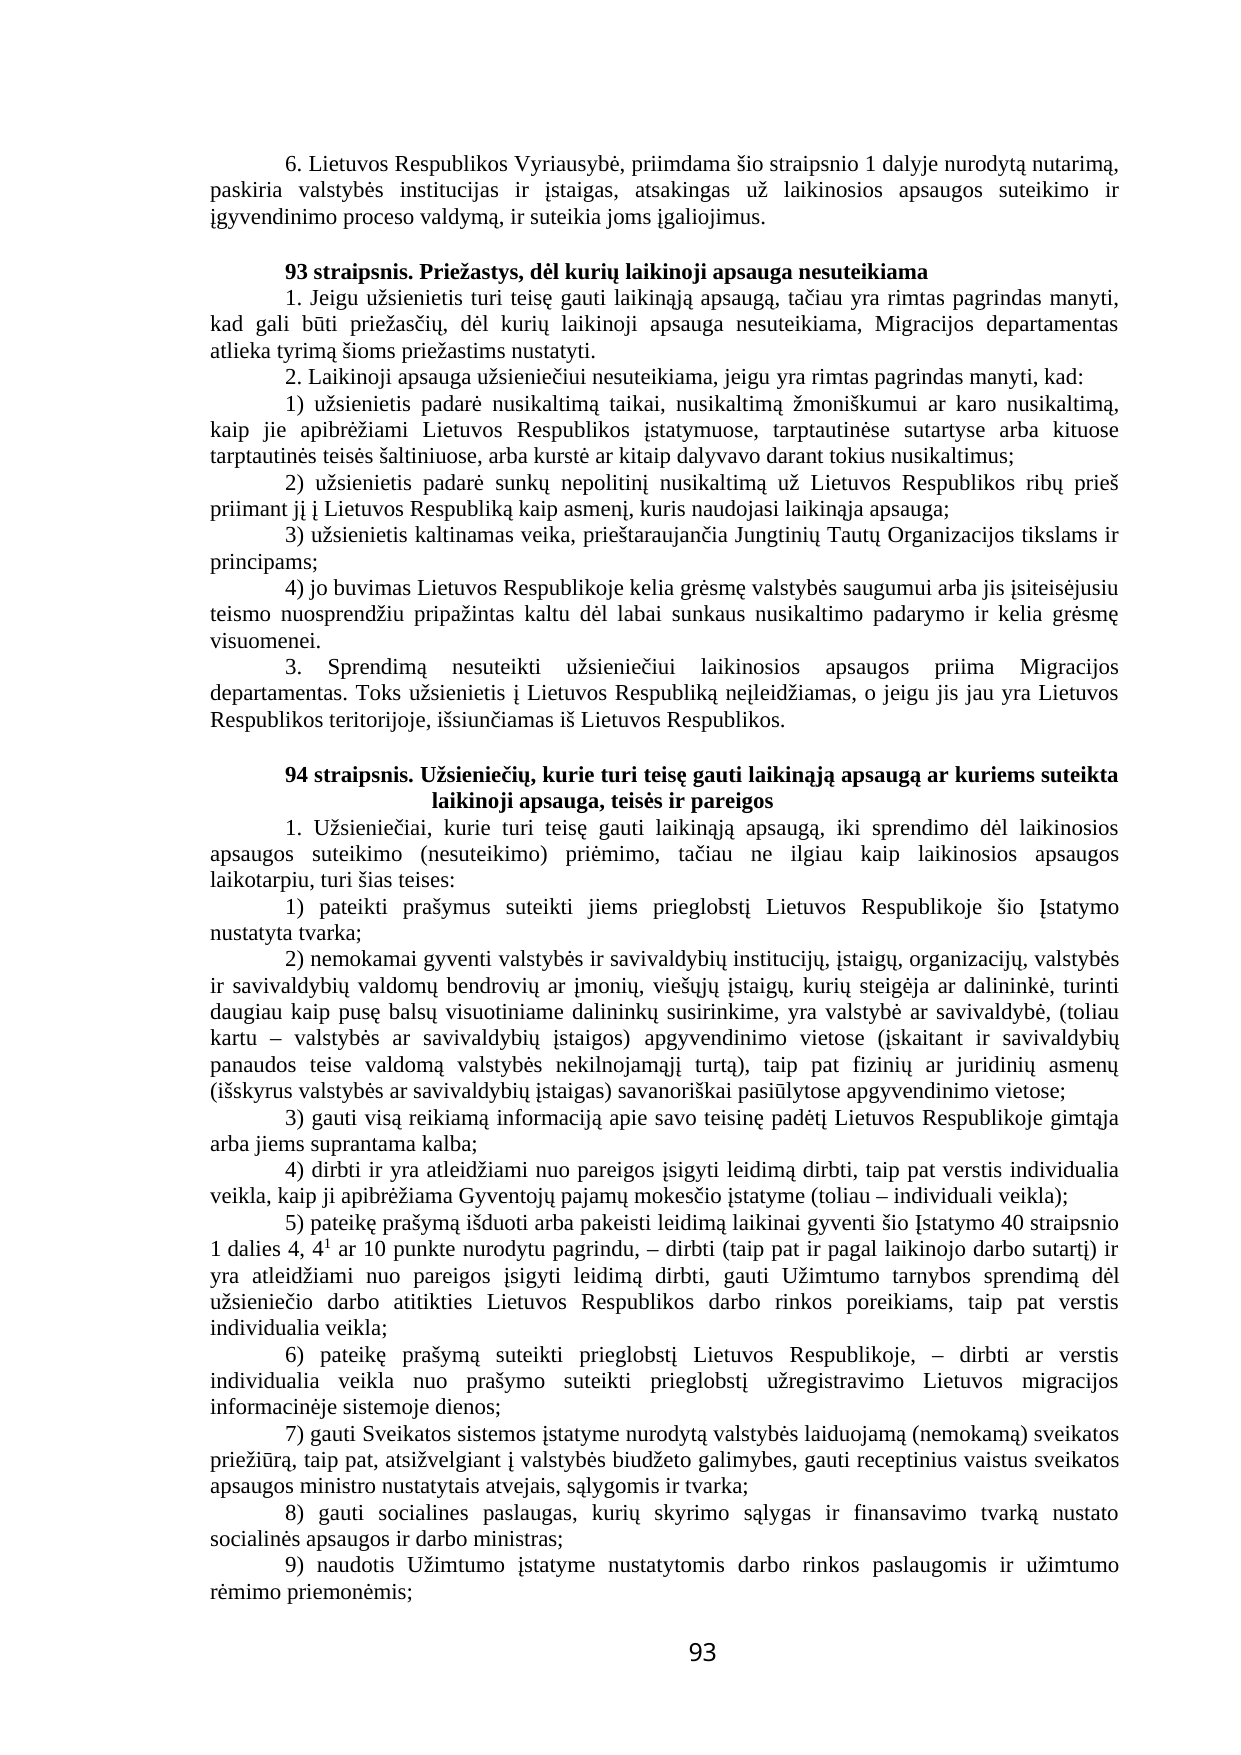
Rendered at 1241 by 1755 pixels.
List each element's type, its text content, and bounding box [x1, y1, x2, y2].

text 4) dirbti ir yra atleidžiami nuo pareigos įsigyti leidimą dirbti, taip pat verstis individualia veikla, kaip ji apibrėžiama Gyventojų pajamų mokesčio įstatyme (toliau – individuali veikla); [210, 1156, 1120, 1209]
text 2) užsienietis padarė sunkų nepolitinį nusikaltimą už Lietuvos Respublikos ribų prieš priimant jį į Lietuvos Respubliką kaip asmenį, kuris naudojasi laikinąja apsauga; [210, 469, 1120, 521]
text 9) naudotis Užimtumo įstatyme nustatytomis darbo rinkos paslaugomis ir užimtumo rėmimo priemonėmis; [210, 1552, 1120, 1604]
text 1. Jeigu užsienietis turi teisę gauti laikinąją apsaugą, tačiau yra rimtas pagrindas manyti, kad gali būti priežasčių, dėl kurių laikinoji apsauga nesuteikiama, Migracijos departamentas atlieka tyrimą šioms priežastims nustatyti. [210, 284, 1120, 363]
text 6) pateikę prašymą suteikti prieglobstį Lietuvos Respublikoje, – dirbti ar verstis individualia veikla nuo prašymo suteikti prieglobstį užregistravimo Lietuvos migracijos informacinėje sistemoje dienos; [210, 1341, 1120, 1420]
text 4) jo buvimas Lietuvos Respublikoje kelia grėsmę valstybės saugumui arba jis įsiteisėjusiu teismo nuosprendžiu pripažintas kaltu dėl labai sunkaus nusikaltimo padarymo ir kelia grėsmę visuomenei. [210, 574, 1120, 653]
text 2. Laikinoji apsauga užsieniečiui nesuteikiama, jeigu yra rimtas pagrindas manyti, kad: [210, 363, 1120, 389]
text 6. Lietuvos Respublikos Vyriausybė, priimdama šio straipsnio 1 dalyje nurodytą nutarimą, paskiria valstybės institucijas ir įstaigas, atsakingas už laikinosios apsaugos suteikimo ir įgyvendinimo proceso valdymą, ir suteikia joms įgaliojimus. [210, 150, 1120, 229]
text 1. Užsieniečiai, kurie turi teisę gauti laikinąją apsaugą, iki sprendimo dėl laikinosios apsaugos suteikimo (nesuteikimo) priėmimo, tačiau ne ilgiau kaip laikinosios apsaugos laikotarpiu, turi šias teises: [210, 814, 1120, 893]
text 1) pateikti prašymus suteikti jiems prieglobstį Lietuvos Respublikoje šio Įstatymo nustatyta tvarka; [210, 893, 1120, 945]
text 3) užsienietis kaltinamas veika, prieštaraujančia Jungtinių Tautų Organizacijos tikslams ir principams; [210, 521, 1120, 574]
text 3. Sprendimą nesuteikti užsieniečiui laikinosios apsaugos priima Migracijos departamentas. Toks užsienietis į Lietuvos Respubliką neįleidžiamas, o jeigu jis jau yra Lietuvos Respublikos teritorijoje, išsiunčiamas iš Lietuvos Respublikos. [210, 653, 1120, 732]
text 1) užsienietis padarė nusikaltimą taikai, nusikaltimą žmoniškumui ar karo nusikaltimą, kaip jie apibrėžiami Lietuvos Respublikos įstatymuose, tarptautinėse sutartyse arba kituose tarptautinės teisės šaltiniuose, arba kurstė ar kitaip dalyvavo darant tokius nusikaltimus; [210, 389, 1120, 469]
text 8) gauti socialines paslaugas, kurių skyrimo sąlygas ir finansavimo tvarką nustato socialinės apsaugos ir darbo ministras; [210, 1499, 1120, 1552]
text 93 straipsnis. Priežastys, dėl kurių laikinoji apsauga nesuteikiama [210, 258, 1120, 284]
text 2) nemokamai gyventi valstybės ir savivaldybių institucijų, įstaigų, organizacijų, valstybės ir savivaldybių valdomų bendrovių ar įmonių, viešųjų įstaigų, kurių steigėja ar dalininkė, turinti daugiau kaip pusę balsų visuotiniame dalininkų susirinkime, yra valstybė ar savivaldybė, (toliau kartu – valstybės ar savivaldybių įstaigos) apgyvendinimo vietose (įskaitant ir savivaldybių panaudos teise valdomą valstybės nekilnojamąjį turtą), taip pat fizinių ar juridinių asmenų (išskyrus valstybės ar savivaldybių įstaigas) savanoriškai pasiūlytose apgyvendinimo vietose; [210, 945, 1120, 1103]
text 5) pateikę prašymą išduoti arba pakeisti leidimą laikinai gyventi šio Įstatymo 40 straipsnio 1 dalies 4, 41 ar 10 punkte nurodytu pagrindu, – dirbti (taip pat ir pagal laikinojo darbo sutartį) ir yra atleidžiami nuo pareigos įsigyti leidimą dirbti, gauti Užimtumo tarnybos sprendimą dėl užsieniečio darbo atitikties Lietuvos Respublikos darbo rinkos poreikiams, taip pat verstis individualia veikla; [210, 1209, 1120, 1341]
text 94 straipsnis. Užsieniečių, kurie turi teisę gauti laikinąją apsaugą ar kuriems suteikta laikinoji apsauga, teisės ir pareigos [285, 761, 1120, 814]
text 7) gauti Sveikatos sistemos įstatyme nurodytą valstybės laiduojamą (nemokamą) sveikatos priežiūrą, taip pat, atsižvelgiant į valstybės biudžeto galimybes, gauti receptinius vaistus sveikatos apsaugos ministro nustatytais atvejais, sąlygomis ir tvarka; [210, 1420, 1120, 1499]
text 3) gauti visą reikiamą informaciją apie savo teisinę padėtį Lietuvos Respublikoje gimtąja arba jiems suprantama kalba; [210, 1103, 1120, 1156]
